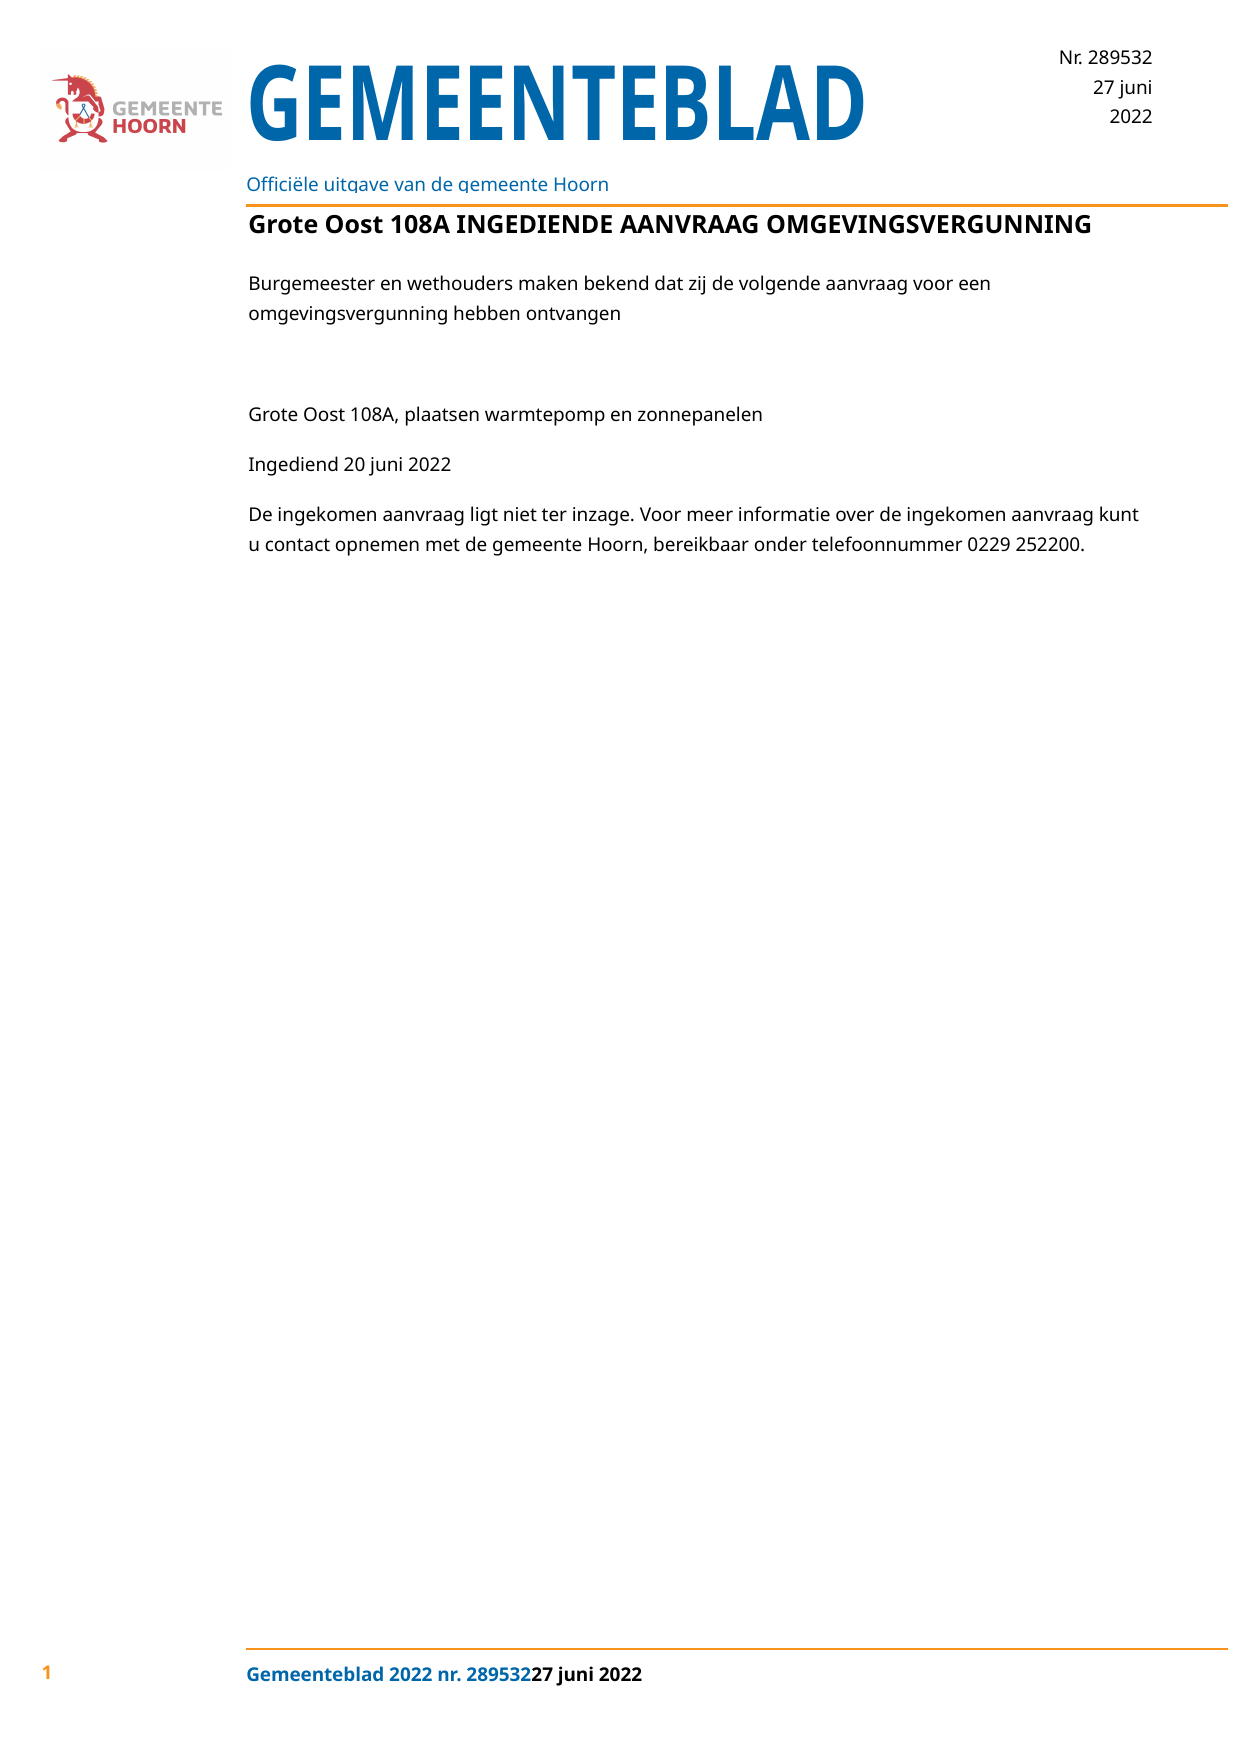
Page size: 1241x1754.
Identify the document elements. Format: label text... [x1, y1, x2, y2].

text Burgemeester en wethouders maken bekend dat zij de volgende aanvraag voor een omgevingsvergunning hebben ontvangen [248, 270, 1152, 326]
text Grote Oost 108A, plaatsen warmtepomp en zonnepanelen [248, 401, 1152, 426]
text Ingediend 20 juni 2022 [248, 451, 1152, 477]
text Grote Oost 108A INGEDIENDE AANVRAAG OMGEVINGSVERGUNNING [248, 207, 1152, 241]
picture [41, 47, 231, 172]
text De ingekomen aanvraag ligt niet ter inzage. Voor meer informatie over de ingekomen aanvraag kunt u contact opnemen met de gemeente Hoorn, bereikbaar onder telefoonnummer 0229 252200. [248, 502, 1152, 557]
